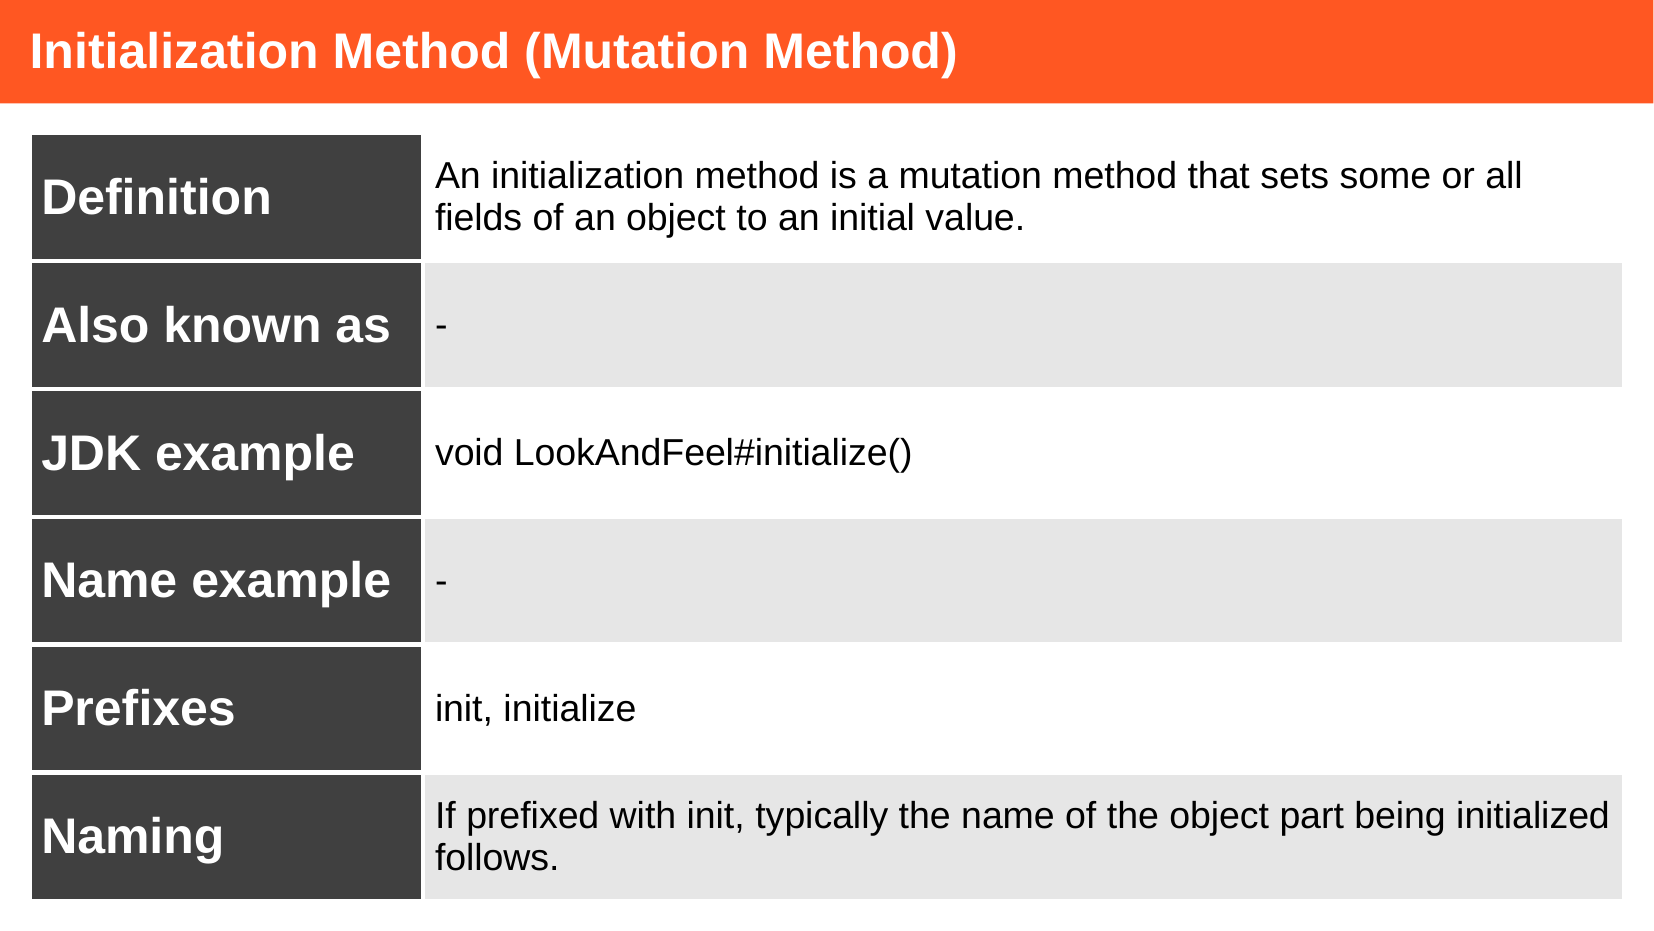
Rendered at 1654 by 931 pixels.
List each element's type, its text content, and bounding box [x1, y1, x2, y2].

table_cell - [425, 519, 1622, 642]
title Initialization Method (Mutation Method) [0, 0, 1654, 104]
table_cell - [425, 263, 1622, 387]
table_cell Prefixes [32, 647, 421, 770]
table_cell If prefixed with init, typically the name of the object part being initialized follows. [425, 775, 1622, 899]
table_cell Also known as [32, 263, 421, 387]
table_header Definition [32, 135, 421, 259]
table_cell Name example [32, 519, 421, 642]
table_cell init, initialize [425, 647, 1622, 770]
table_cell void LookAndFeel#initialize() [425, 391, 1622, 515]
table_header An initialization method is a mutation method that sets some or all fields of an object to an initial value. [425, 135, 1622, 259]
table_cell Naming [32, 775, 421, 899]
table_cell JDK example [32, 391, 421, 515]
